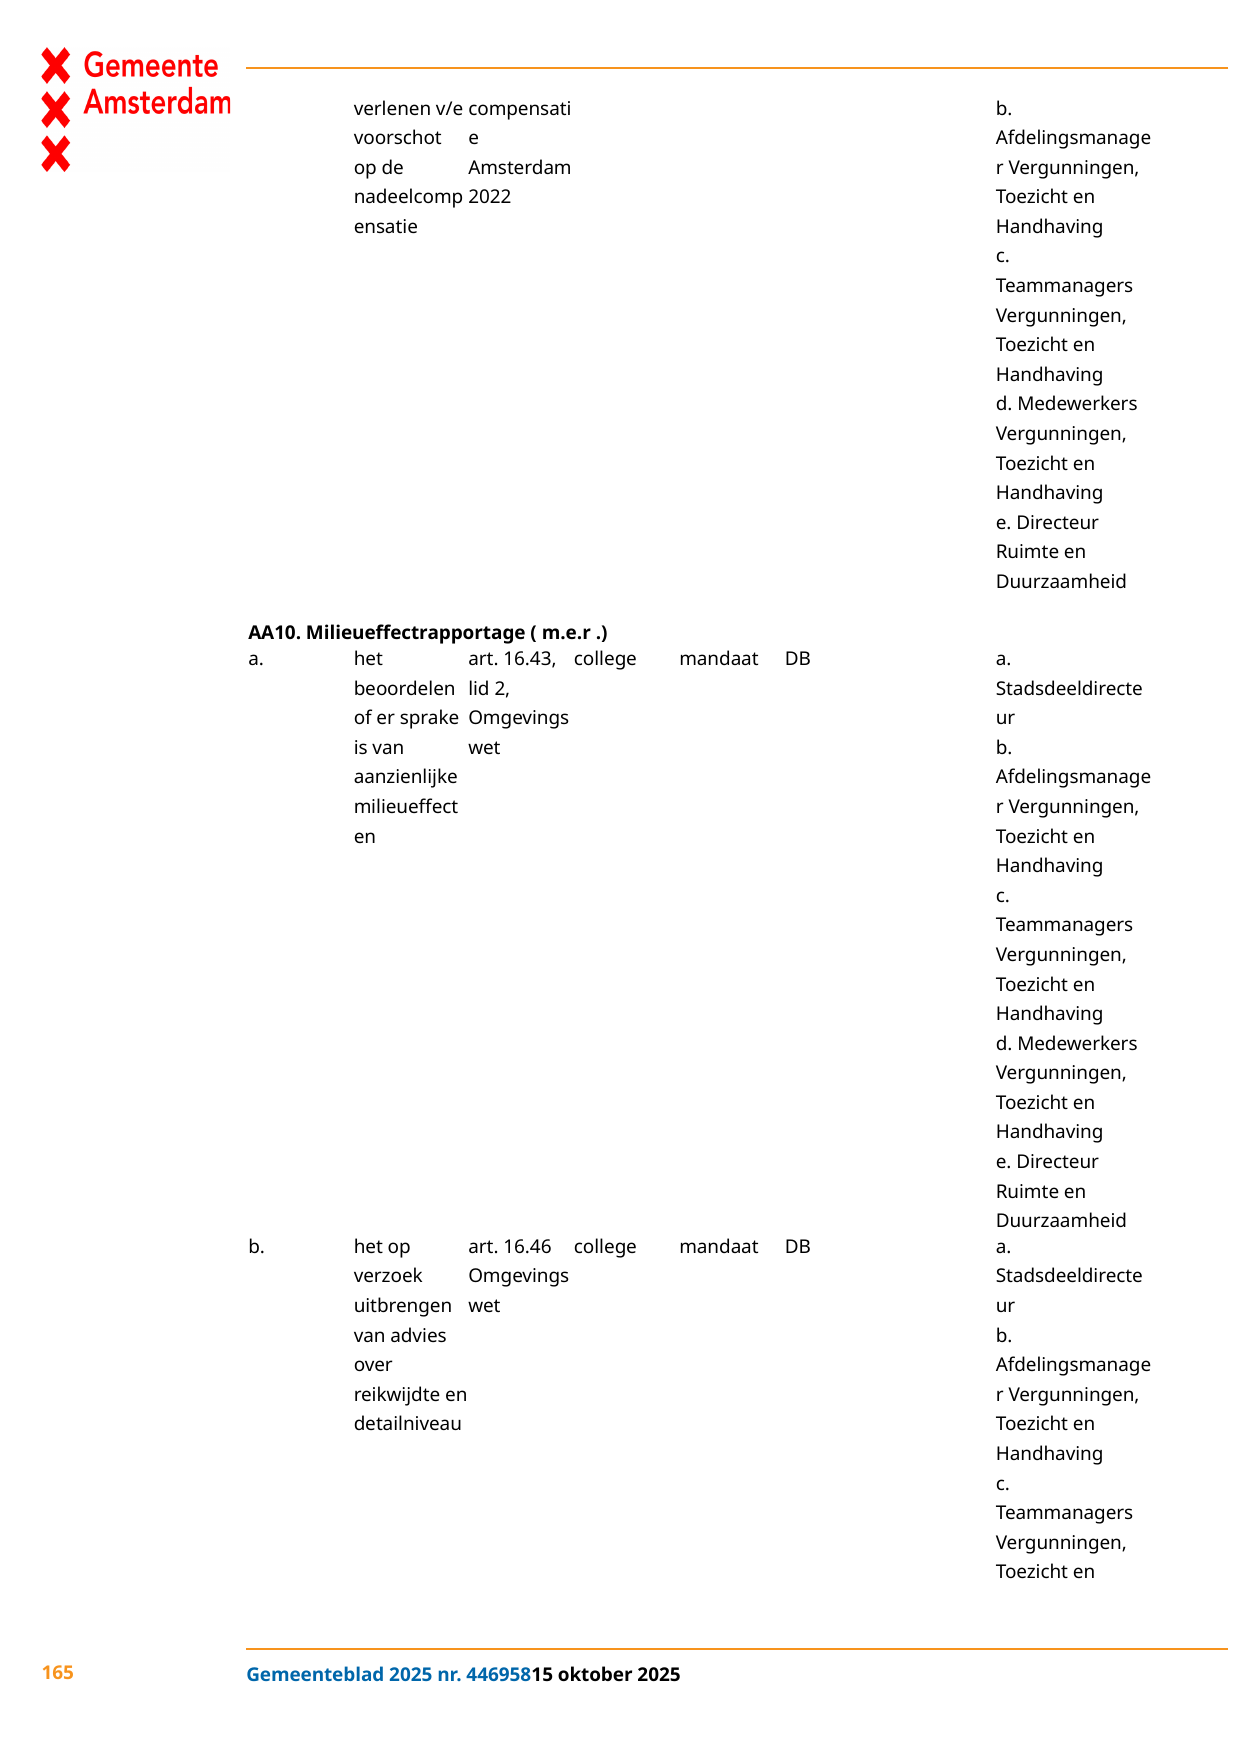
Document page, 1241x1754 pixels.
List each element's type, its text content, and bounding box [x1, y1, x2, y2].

table_cell [354, 594, 468, 619]
table_cell [679, 594, 784, 619]
table_cell [574, 95, 679, 594]
picture [41, 47, 231, 172]
table_cell [996, 594, 1152, 619]
table_cell a. Stadsdeeldirecteur b. Afdelingsmanager Vergunningen, Toezicht en Handhaving c. Teammanagers Vergunningen, Toezicht en Handhaving d. Medewerkers Vergunningen, Toezicht en Handhaving e. Directeur Ruimte en Duurzaamheid [996, 645, 1152, 1233]
table_cell b. Afdelingsmanager Vergunningen, Toezicht en Handhaving c. Teammanagers Vergunningen, Toezicht en Handhaving d. Medewerkers Vergunningen, Toezicht en Handhaving e. Directeur Ruimte en Duurzaamheid [996, 95, 1152, 594]
table_cell verlenen v/e voorschot op de nadeelcompensatie [354, 95, 468, 594]
table_cell [890, 1233, 996, 1584]
table_cell DB [785, 645, 890, 1233]
table_cell [890, 594, 996, 619]
table_cell art. 16.43, lid 2, Omgevingswet [468, 645, 574, 1233]
table_cell het op verzoek uitbrengen van advies over reikwijdte en detailniveau [354, 1233, 468, 1584]
table_cell het beoordelen of er sprake is van aanzienlijke milieueffecten [354, 645, 468, 1233]
table_cell art. 16.46 Omgevingswet [468, 1233, 574, 1584]
table_cell AA10. Milieueffectrapportage ( m.e.r .) [248, 620, 1152, 645]
table_cell [679, 95, 784, 594]
table_cell mandaat [679, 645, 784, 1233]
table_cell [890, 95, 996, 594]
table_cell a. [248, 645, 353, 1233]
table_cell [890, 645, 996, 1233]
table_cell college [574, 1233, 679, 1584]
table_cell b. [248, 1233, 353, 1584]
table_cell compensatie Amsterdam 2022 [468, 95, 574, 594]
table_cell [574, 594, 679, 619]
table_cell [785, 95, 890, 594]
table_cell college [574, 645, 679, 1233]
table_cell [248, 95, 353, 594]
table_cell DB [785, 1233, 890, 1584]
table_cell [248, 594, 353, 619]
table_cell [785, 594, 890, 619]
table_cell mandaat [679, 1233, 784, 1584]
table_cell [468, 594, 574, 619]
table_cell a. Stadsdeeldirecteur b. Afdelingsmanager Vergunningen, Toezicht en Handhaving c. Teammanagers Vergunningen, Toezicht en [996, 1233, 1152, 1584]
